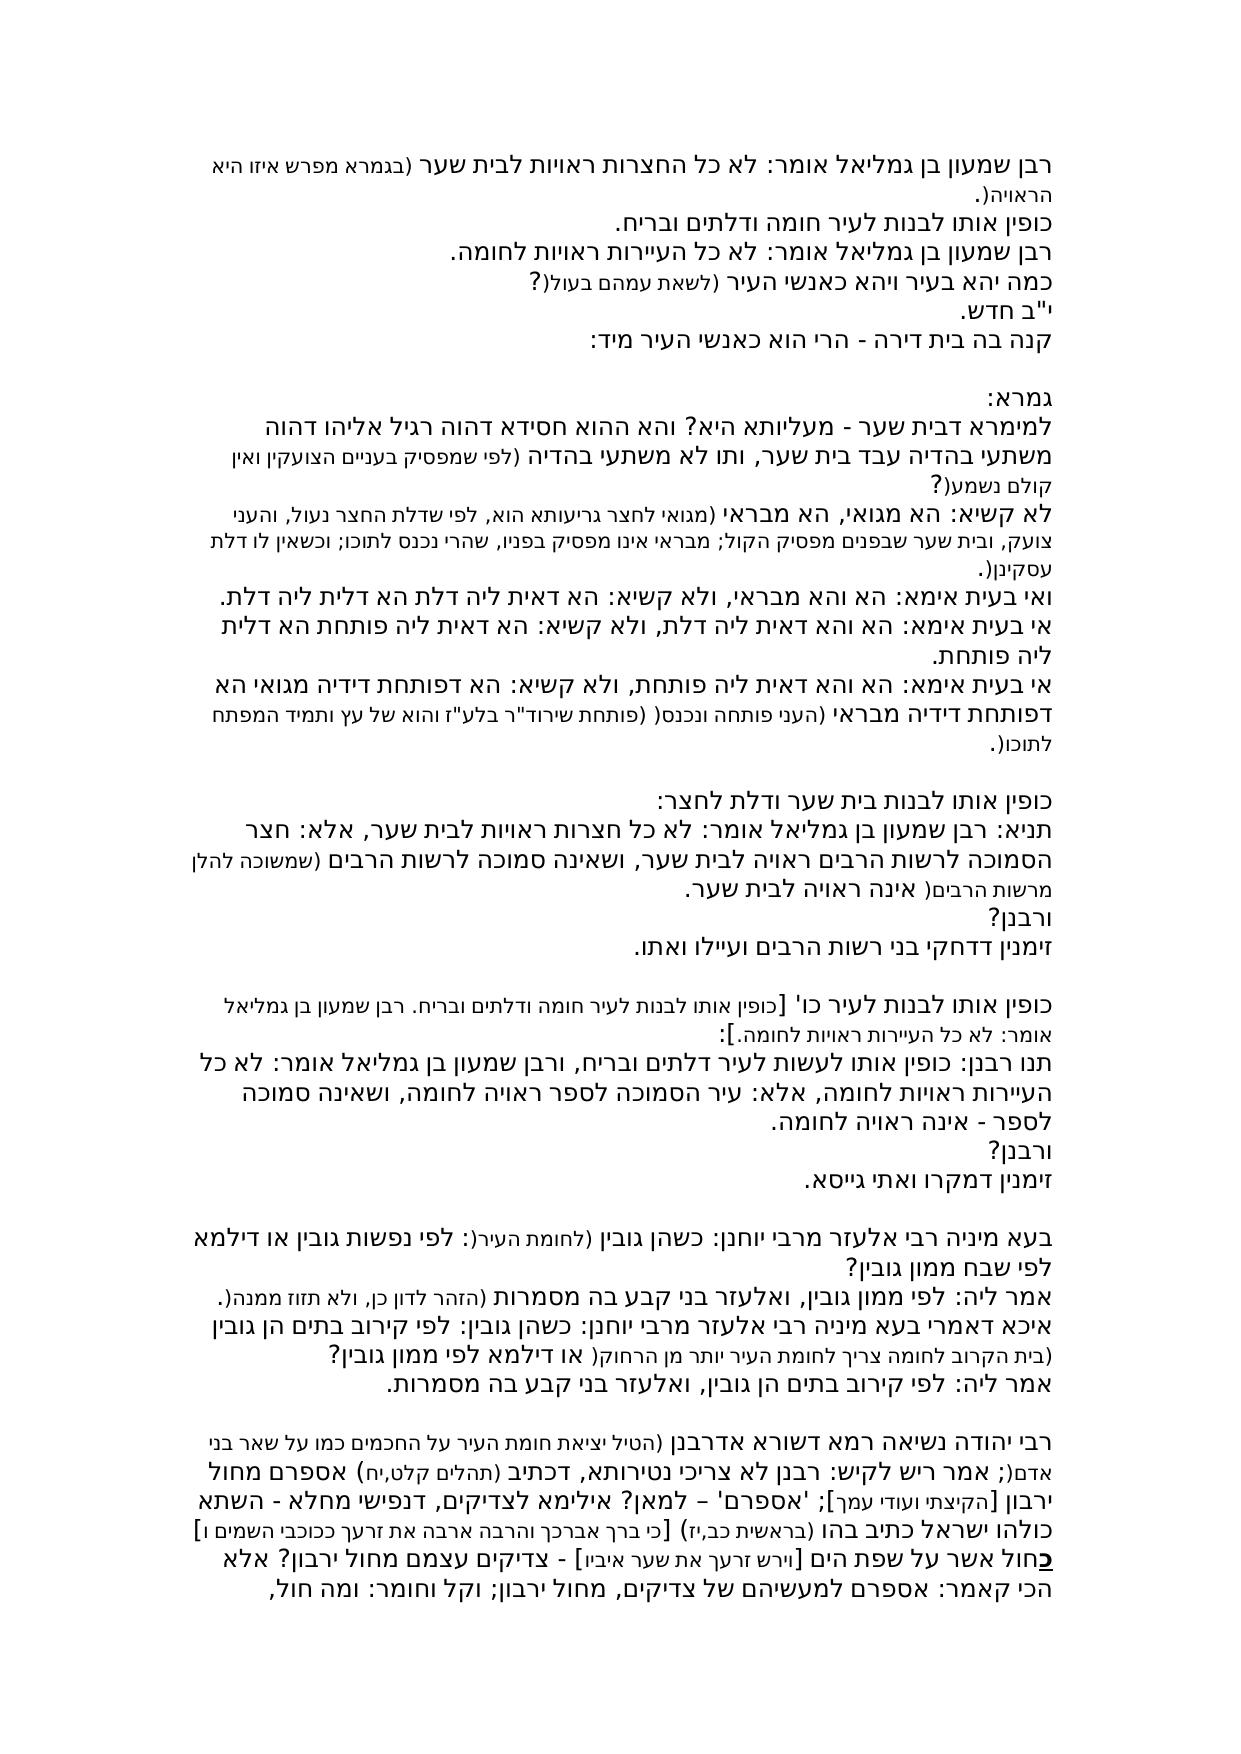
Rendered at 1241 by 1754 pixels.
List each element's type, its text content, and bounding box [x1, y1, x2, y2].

text י"ב חדש. [187, 296, 1053, 325]
text תנו רבנן: כופין אותו לעשות לעיר דלתים ובריח, ורבן שמעון בן גמליאל אומר: לא כל העיירות ראויות לחומה, אלא: עיר הסמוכה לספר ראויה לחומה, ושאינה סמוכה לספר - אינה ראויה לחומה. [187, 1049, 1053, 1136]
text ורבנן? [187, 903, 1053, 932]
text כופין אותו לבנות לעיר כו' [כופין אותו לבנות לעיר חומה ודלתים ובריח. רבן שמעון בן גמליאל אומר: לא כל העיירות ראויות לחומה.]: [187, 990, 1053, 1049]
text אי בעית אימא: הא והא דאית ליה דלת, ולא קשיא: הא דאית ליה פותחת הא דלית ליה פותחת. [187, 612, 1053, 670]
text אי בעית אימא: הא והא דאית ליה פותחת, ולא קשיא: הא דפותחת דידיה מגואי הא דפותחת דידיה מבראי (העני פותחה ונכנס( (פותחת שירוד"ר בלע"ז והוא של עץ ותמיד המפתח לתוכו(. [187, 670, 1053, 758]
text כמה יהא בעיר ויהא כאנשי העיר (לשאת עמהם בעול(? [187, 267, 1053, 296]
text קנה בה בית דירה - הרי הוא כאנשי העיר מיד: [187, 325, 1053, 354]
text ואי בעית אימא: הא והא מבראי, ולא קשיא: הא דאית ליה דלת הא דלית ליה דלת. [187, 582, 1053, 612]
text לא קשיא: הא מגואי, הא מבראי (מגואי לחצר גריעותא הוא, לפי שדלת החצר נעול, והעני צועק, ובית שער שבפנים מפסיק הקול; מבראי אינו מפסיק בפניו, שהרי נכנס לתוכו; וכשאין לו דלת עסקינן(. [187, 500, 1053, 582]
text כופין אותו לבנות לעיר חומה ודלתים ובריח. [187, 208, 1053, 237]
text זימנין דדחקי בני רשות הרבים ועיילו ואתו. [187, 932, 1053, 962]
text איכא דאמרי בעא מיניה רבי אלעזר מרבי יוחנן: כשהן גובין: לפי קירוב בתים הן גובין (בית הקרוב לחומה צריך לחומת העיר יותר מן הרחוק( או דילמא לפי ממון גובין? [187, 1311, 1053, 1369]
text אמר ליה: לפי קירוב בתים הן גובין, ואלעזר בני קבע בה מסמרות. [187, 1369, 1053, 1399]
text תניא: רבן שמעון בן גמליאל אומר: לא כל חצרות ראויות לבית שער, אלא: חצר הסמוכה לרשות הרבים ראויה לבית שער, ושאינה סמוכה לרשות הרבים (שמשוכה להלן מרשות הרבים( אינה ראויה לבית שער. [187, 816, 1053, 903]
text רבי יהודה נשיאה רמא דשורא אדרבנן (הטיל יציאת חומת העיר על החכמים כמו על שאר בני אדם(; אמר ריש לקיש: רבנן לא צריכי נטירותא, דכתיב (תהלים קלט,יח) אספרם מחול ירבון [הקיצתי ועודי עמך]; 'אספרם' – למאן? אילימא לצדיקים, דנפישי מחלא - השתא כולהו ישראל כתיב בהו (בראשית כב,יז) [כי ברך אברכך והרבה ארבה את זרעך ככוכבי השמים ו] כחול אשר על שפת הים [וירש זרעך את שער איביו] - צדיקים עצמם מחול ירבון? אלא הכי קאמר: אספרם למעשיהם של צדיקים, מחול ירבון; וקל וחומר: ומה חול, [187, 1427, 1053, 1603]
text אמר ליה: לפי ממון גובין, ואלעזר בני קבע בה מסמרות (הזהר לדון כן, ולא תזוז ממנה(. [187, 1282, 1053, 1311]
text גמרא: [187, 383, 1053, 412]
text רבן שמעון בן גמליאל אומר: לא כל העיירות ראויות לחומה. [187, 237, 1053, 267]
text זימנין דמקרו ואתי גייסא. [187, 1166, 1053, 1195]
text בעא מיניה רבי אלעזר מרבי יוחנן: כשהן גובין (לחומת העיר(: לפי נפשות גובין או דילמא לפי שבח ממון גובין? [187, 1223, 1053, 1282]
text ורבנן? [187, 1136, 1053, 1166]
text כופין אותו לבנות בית שער ודלת לחצר: [187, 786, 1053, 816]
text רבן שמעון בן גמליאל אומר: לא כל החצרות ראויות לבית שער (בגמרא מפרש איזו היא הראויה(. [187, 150, 1053, 208]
text למימרא דבית שער - מעליותא היא? והא ההוא חסידא דהוה רגיל אליהו דהוה משתעי בהדיה עבד בית שער, ותו לא משתעי בהדיה (לפי שמפסיק בעניים הצועקין ואין קולם נשמע(? [187, 412, 1053, 500]
